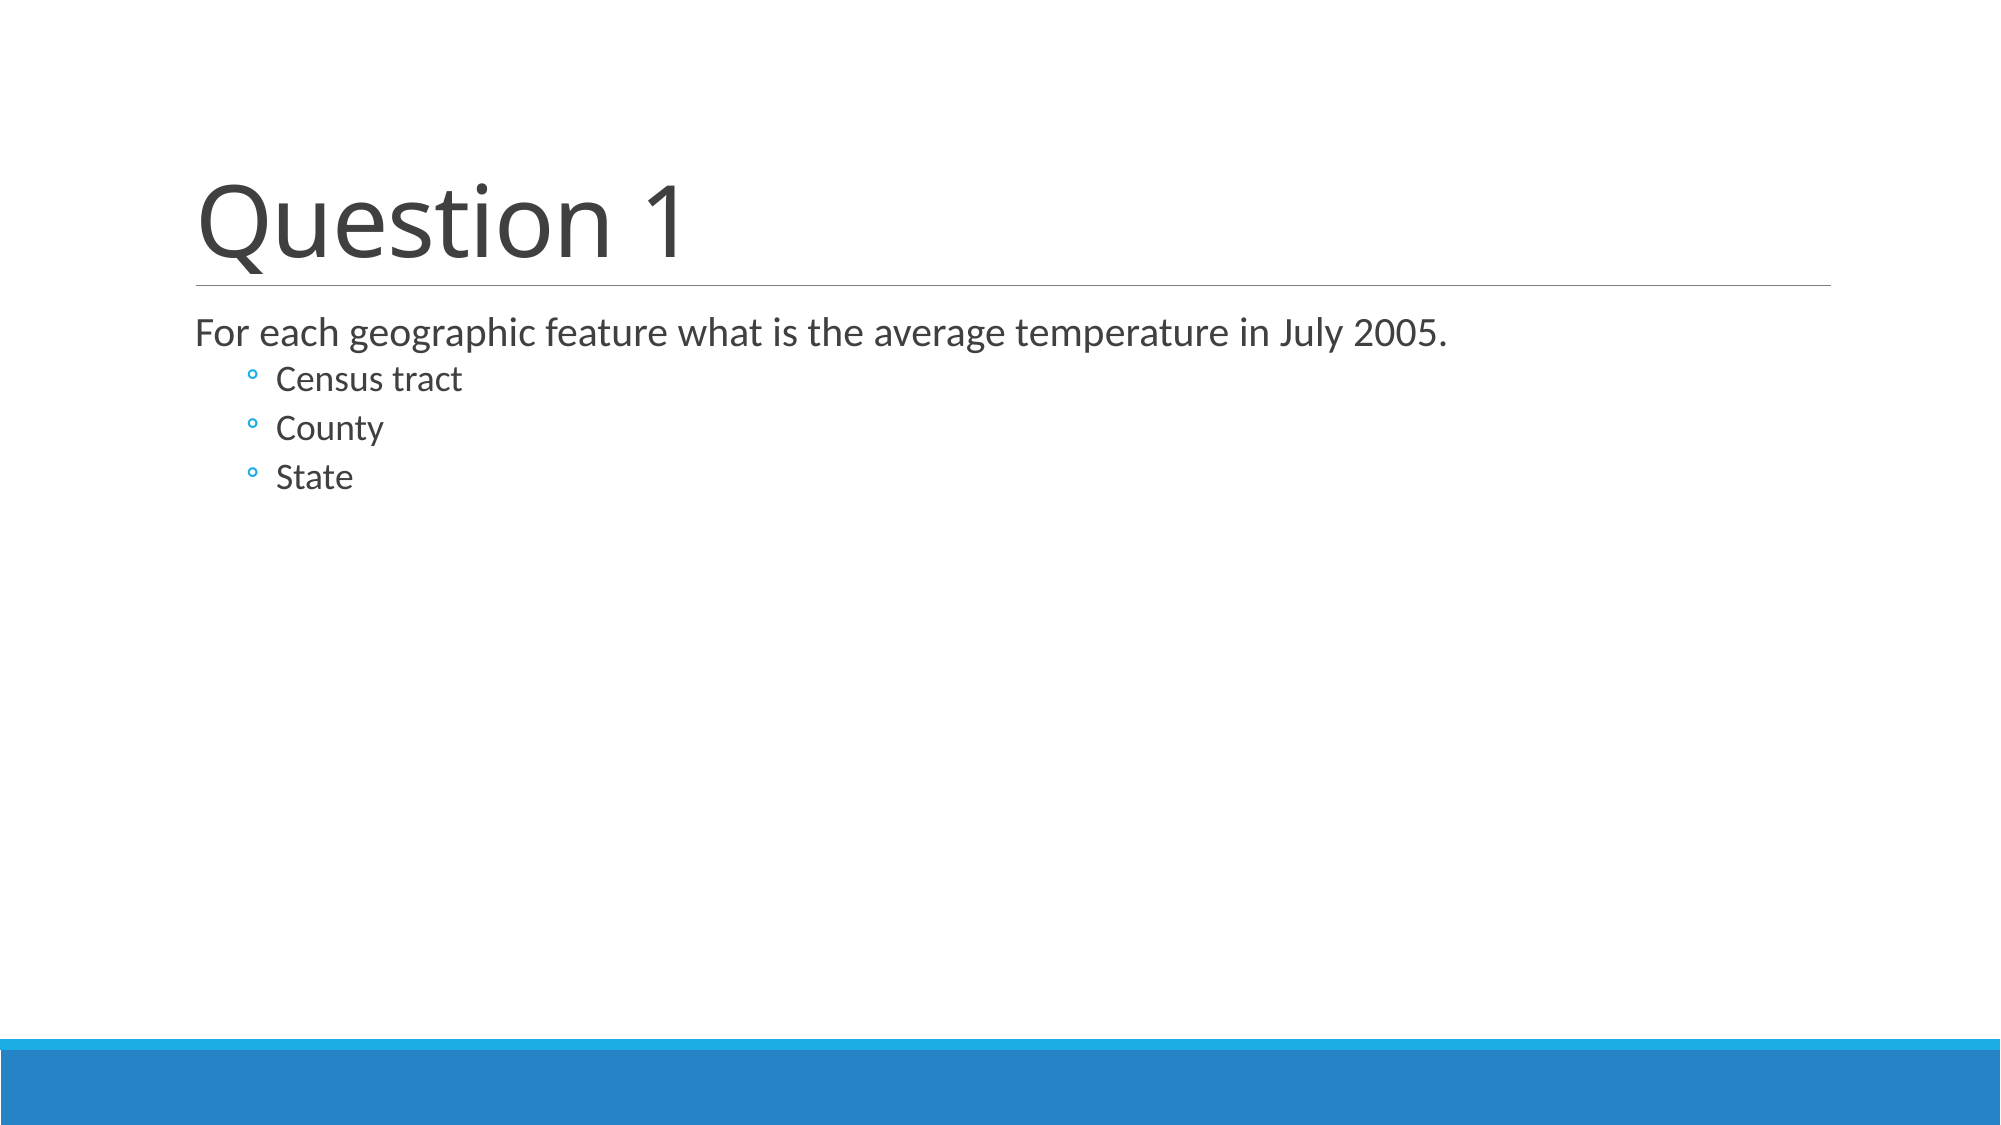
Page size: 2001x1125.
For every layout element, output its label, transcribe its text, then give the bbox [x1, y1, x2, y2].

title Question 1 [180, 47, 1831, 286]
list For each geographic feature what is the average temperature in July 2005. Census tract County State [180, 302, 1831, 963]
